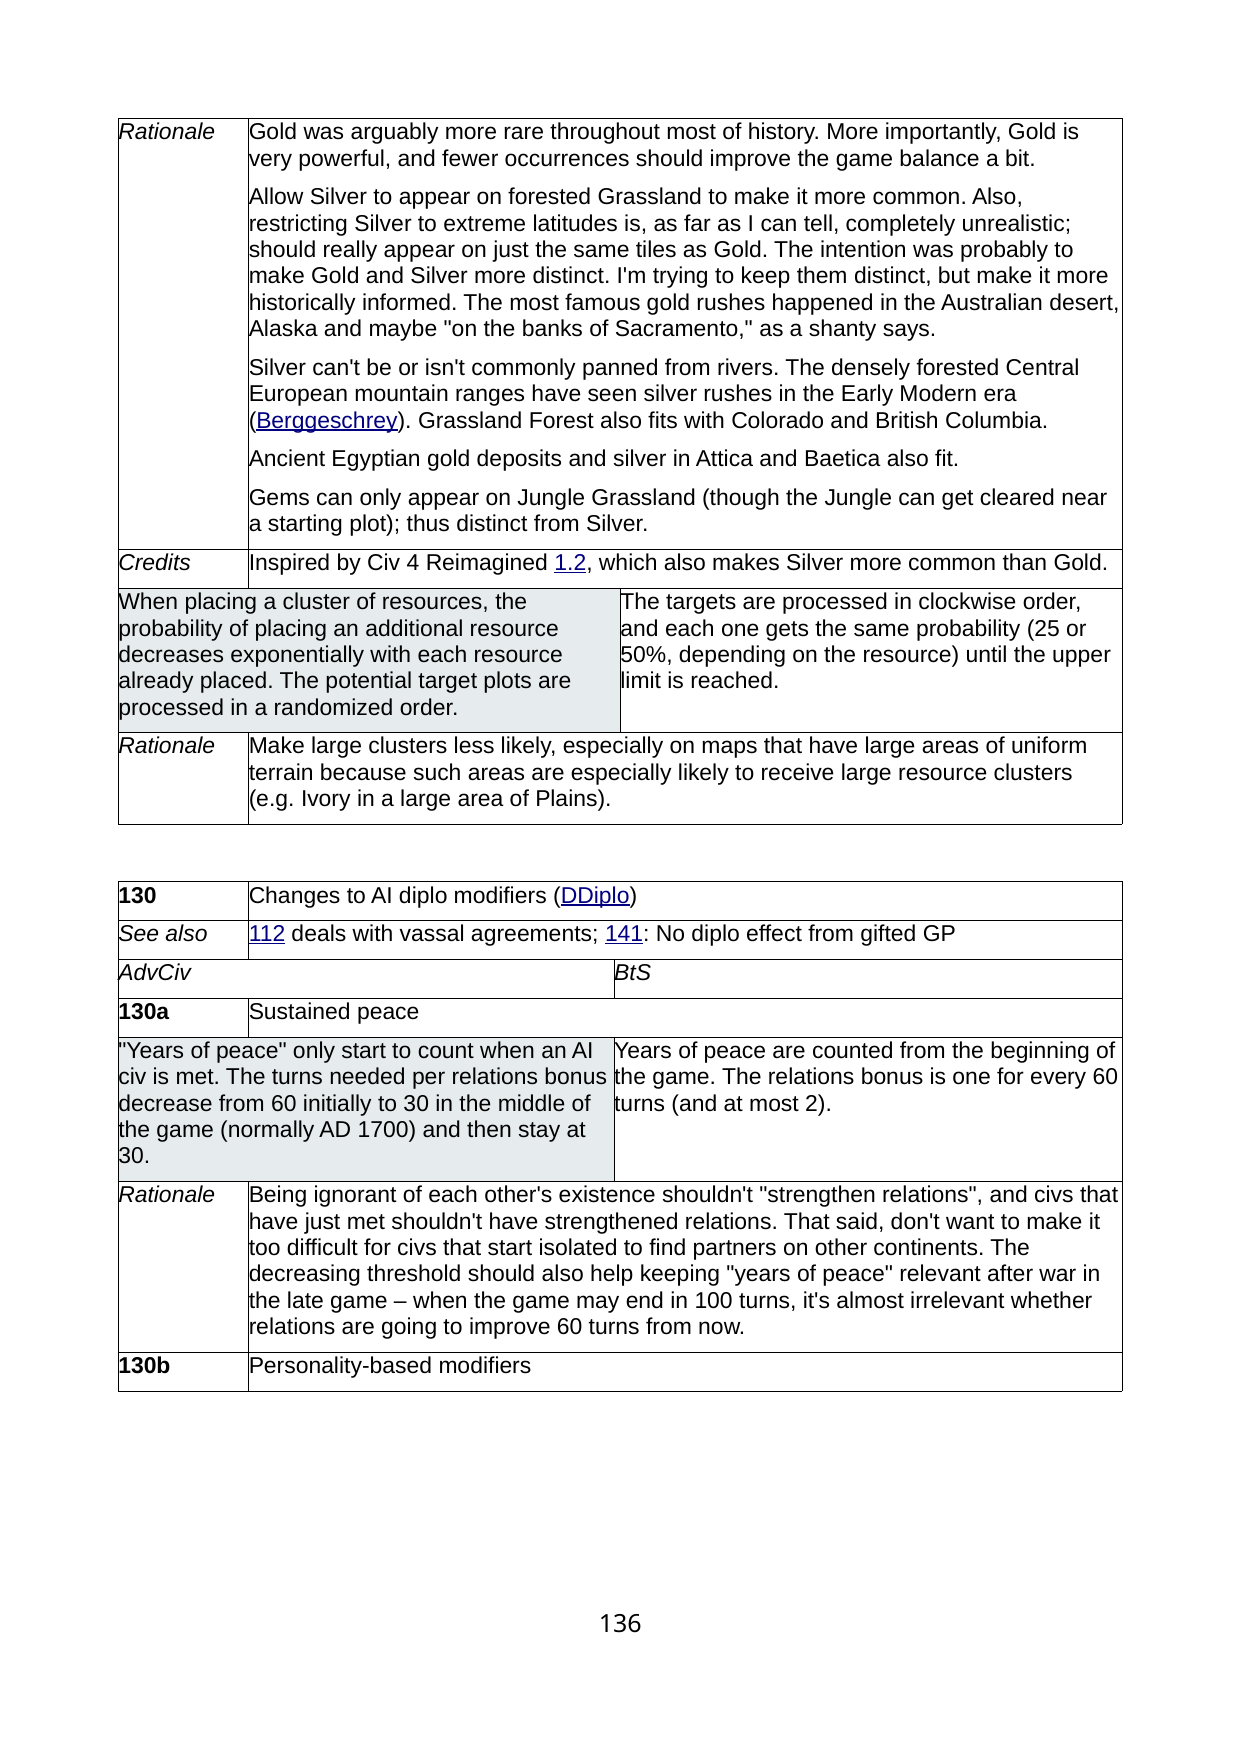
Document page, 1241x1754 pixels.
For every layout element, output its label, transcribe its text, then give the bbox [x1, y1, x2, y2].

table_cell 112 deals with vassal agreements; 141: No diplo effect from gifted GP [249, 921, 1122, 959]
table_cell Make large clusters less likely, especially on maps that have large areas of uniform terrain because such areas are especially likely to receive large resource clusters (e.g. Ivory in a large area of Plains). [249, 733, 1122, 824]
table_cell BtS [615, 960, 1122, 998]
table_cell Years of peace are counted from the beginning of the game. The relations bonus is one for every 60 turns (and at most 2). [615, 1038, 1122, 1181]
table_cell Inspired by Civ 4 Reimagined 1.2, which also makes Silver more common than Gold. [249, 550, 1122, 588]
table_header Changes to AI diplo modifiers (DDiplo) [249, 882, 1122, 920]
table_cell Sustained peace [249, 999, 1122, 1037]
table_cell AdvCiv [119, 960, 614, 998]
table_cell Gold was arguably more rare throughout most of history. More importantly, Gold is very powerful, and fewer occurrences should improve the game balance a bit. Allow Silver to appear on forested Grassland to make it more common. Also, restricting Silver to extreme latitudes is, as far as I can tell, completely unrealistic; should really appear on just the same tiles as Gold. The intention was probably to make Gold and Silver more distinct. I'm trying to keep them distinct, but make it more historically informed. The most famous gold rushes happened in the Australian desert, Alaska and maybe "on the banks of Sacramento," as a shanty says. Silver can't be or isn't commonly panned from rivers. The densely forested Central European mountain ranges have seen silver rushes in the Early Modern era (Berggeschrey). Grassland Forest also fits with Colorado and British Columbia. Ancient Egyptian gold deposits and silver in Attica and Baetica also fit. Gems can only appear on Jungle Grassland (though the Jungle can get cleared near a starting plot); thus distinct from Silver. [249, 119, 1122, 549]
table_cell Credits [119, 550, 248, 588]
table_header 130 [119, 882, 248, 920]
table_cell "Years of peace" only start to count when an AI civ is met. The turns needed per relations bonus decrease from 60 initially to 30 in the middle of the game (normally AD 1700) and then stay at 30. [119, 1038, 614, 1181]
table_cell Personality-based modifiers [249, 1353, 1122, 1391]
table_cell The targets are processed in clockwise order, and each one gets the same probability (25 or 50%, depending on the resource) until the upper limit is reached. [621, 589, 1122, 732]
table_cell See also [119, 921, 248, 959]
table_cell Rationale [119, 1182, 248, 1352]
table_cell Rationale [119, 733, 248, 824]
table_cell 130a [119, 999, 248, 1037]
table_cell Being ignorant of each other's existence shouldn't "strengthen relations", and civs that have just met shouldn't have strengthened relations. That said, don't want to make it too difficult for civs that start isolated to find partners on other continents. The decreasing threshold should also help keeping "years of peace" relevant after war in the late game – when the game may end in 100 turns, it's almost irrelevant whether relations are going to improve 60 turns from now. [249, 1182, 1122, 1352]
table_cell Rationale [119, 119, 248, 549]
table_cell When placing a cluster of resources, the probability of placing an additional resource decreases exponentially with each resource already placed. The potential target plots are processed in a randomized order. [119, 589, 620, 732]
table_cell 130b [119, 1353, 248, 1391]
